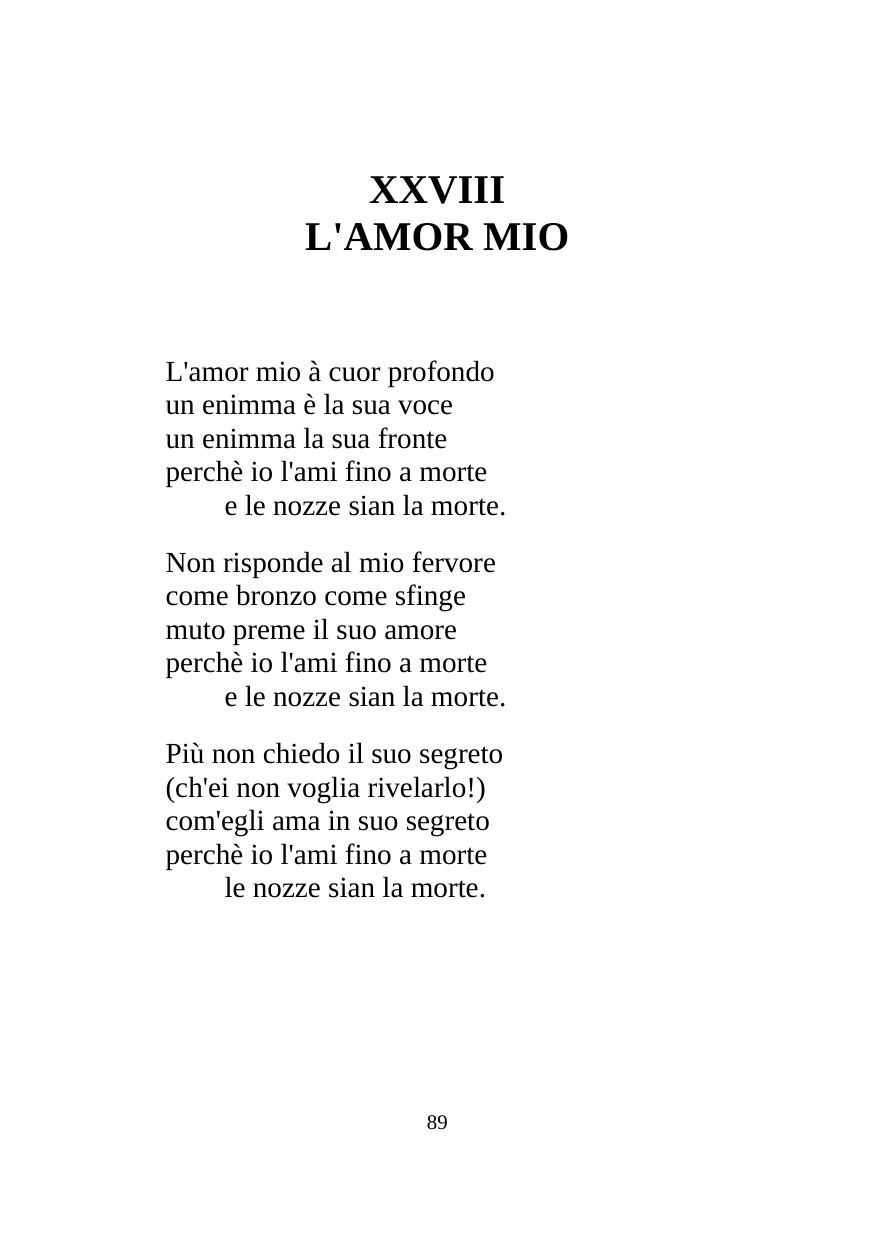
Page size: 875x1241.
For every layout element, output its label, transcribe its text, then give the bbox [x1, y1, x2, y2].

text le nozze sian la morte. [224, 870, 768, 904]
subtitle XXVIII L'AMOR MIO [106, 165, 768, 259]
text Più non chiedo il suo segreto (ch'ei non voglia rivelarlo!) com'egli ama in suo segreto perchè io l'ami fino a morte [165, 736, 768, 870]
text e le nozze sian la morte. [224, 488, 768, 521]
text L'amor mio à cuor profondo un enimma è la sua voce un enimma la sua fronte perchè io l'ami fino a morte [165, 354, 768, 488]
text Non risponde al mio fervore come bronzo come sfinge muto preme il suo amore perchè io l'ami fino a morte [165, 545, 768, 679]
text e le nozze sian la morte. [224, 679, 768, 713]
